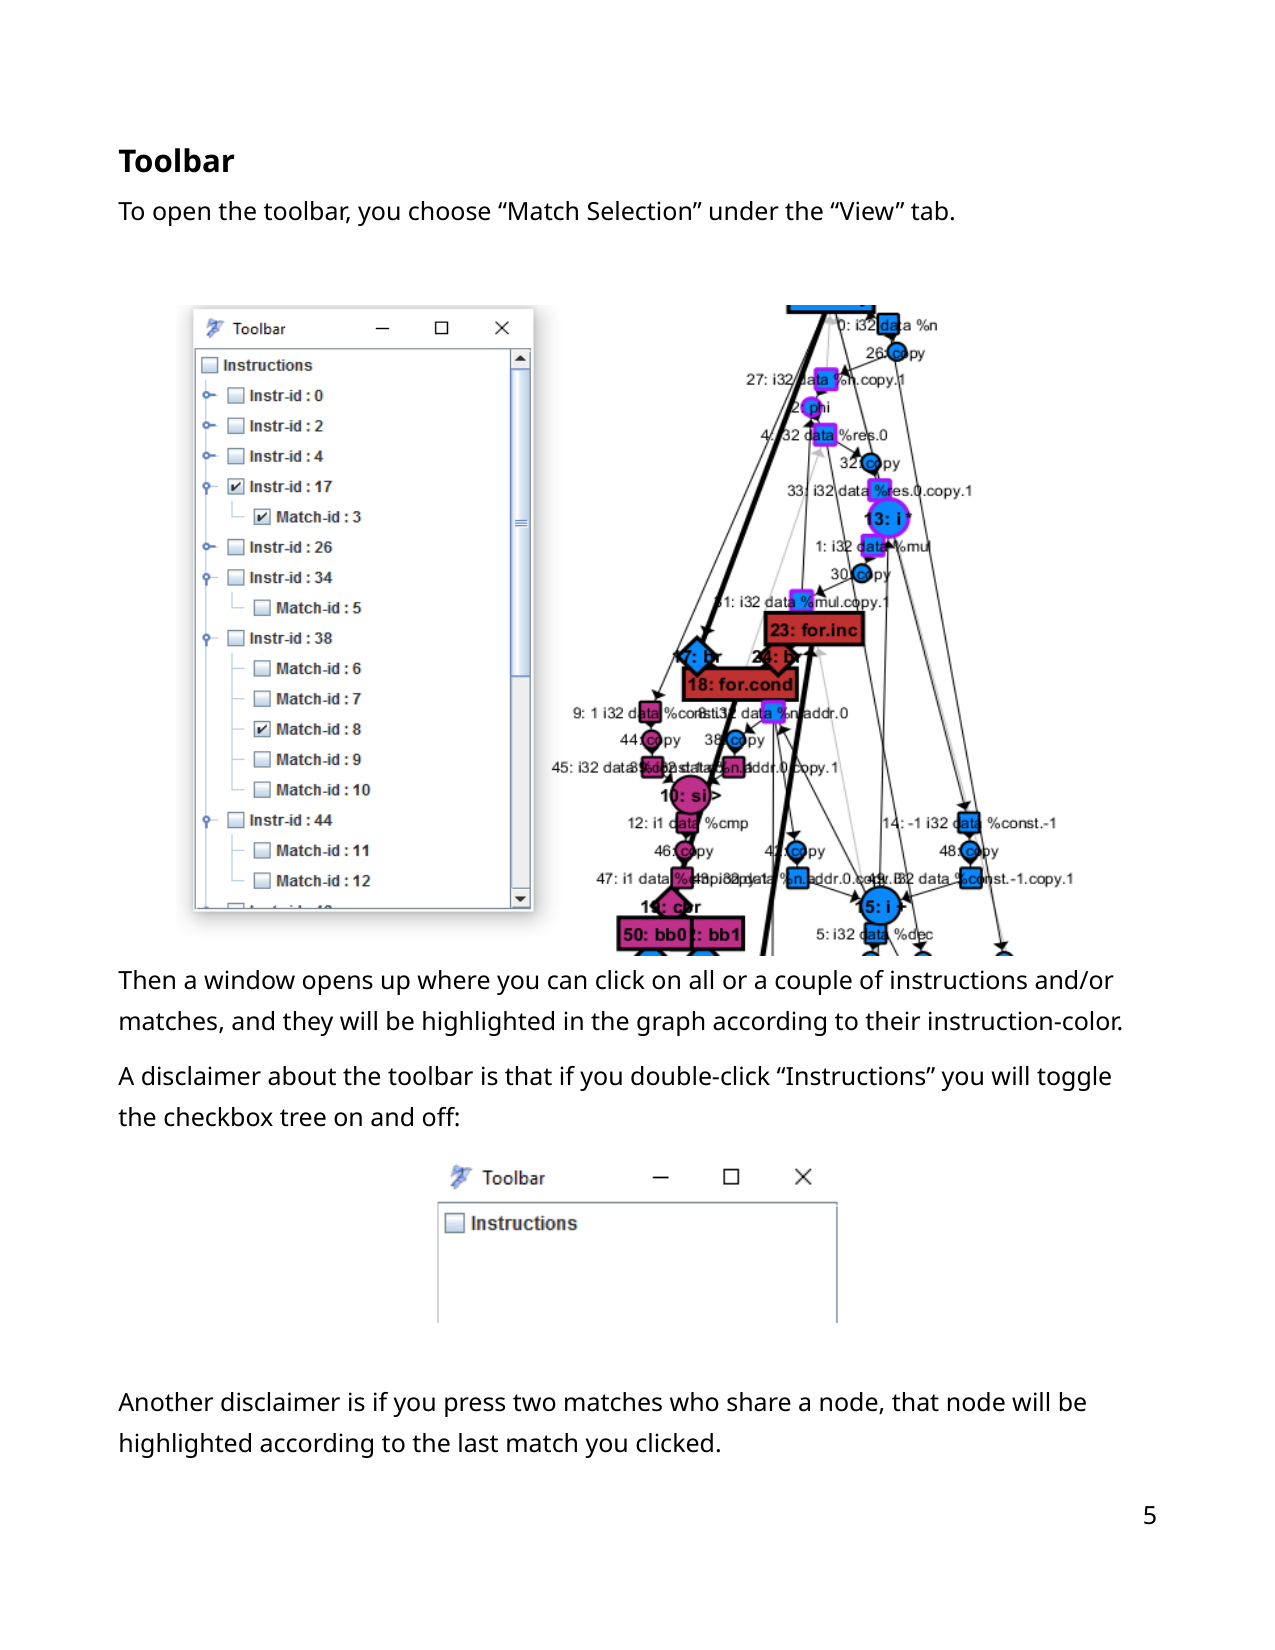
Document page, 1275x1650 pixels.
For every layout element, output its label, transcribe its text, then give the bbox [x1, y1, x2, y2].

text To open the toolbar, you choose “Match Selection” under the “View” tab. [118, 194, 1157, 228]
subtitle Toolbar [118, 139, 1157, 182]
picture [437, 1155, 838, 1323]
picture [175, 305, 1100, 956]
text Another disclaimer is if you press two matches who share a node, that node will be highlighted according to the last match you clicked. [118, 1384, 1157, 1459]
text A disclaimer about the toolbar is that if you double-click “Instructions” you will toggle the checkbox tree on and off: [118, 1059, 1157, 1134]
text Then a window opens up where you can click on all or a couple of instructions and/or matches, and they will be highlighted in the graph according to their instruction-color. [118, 956, 1157, 1037]
